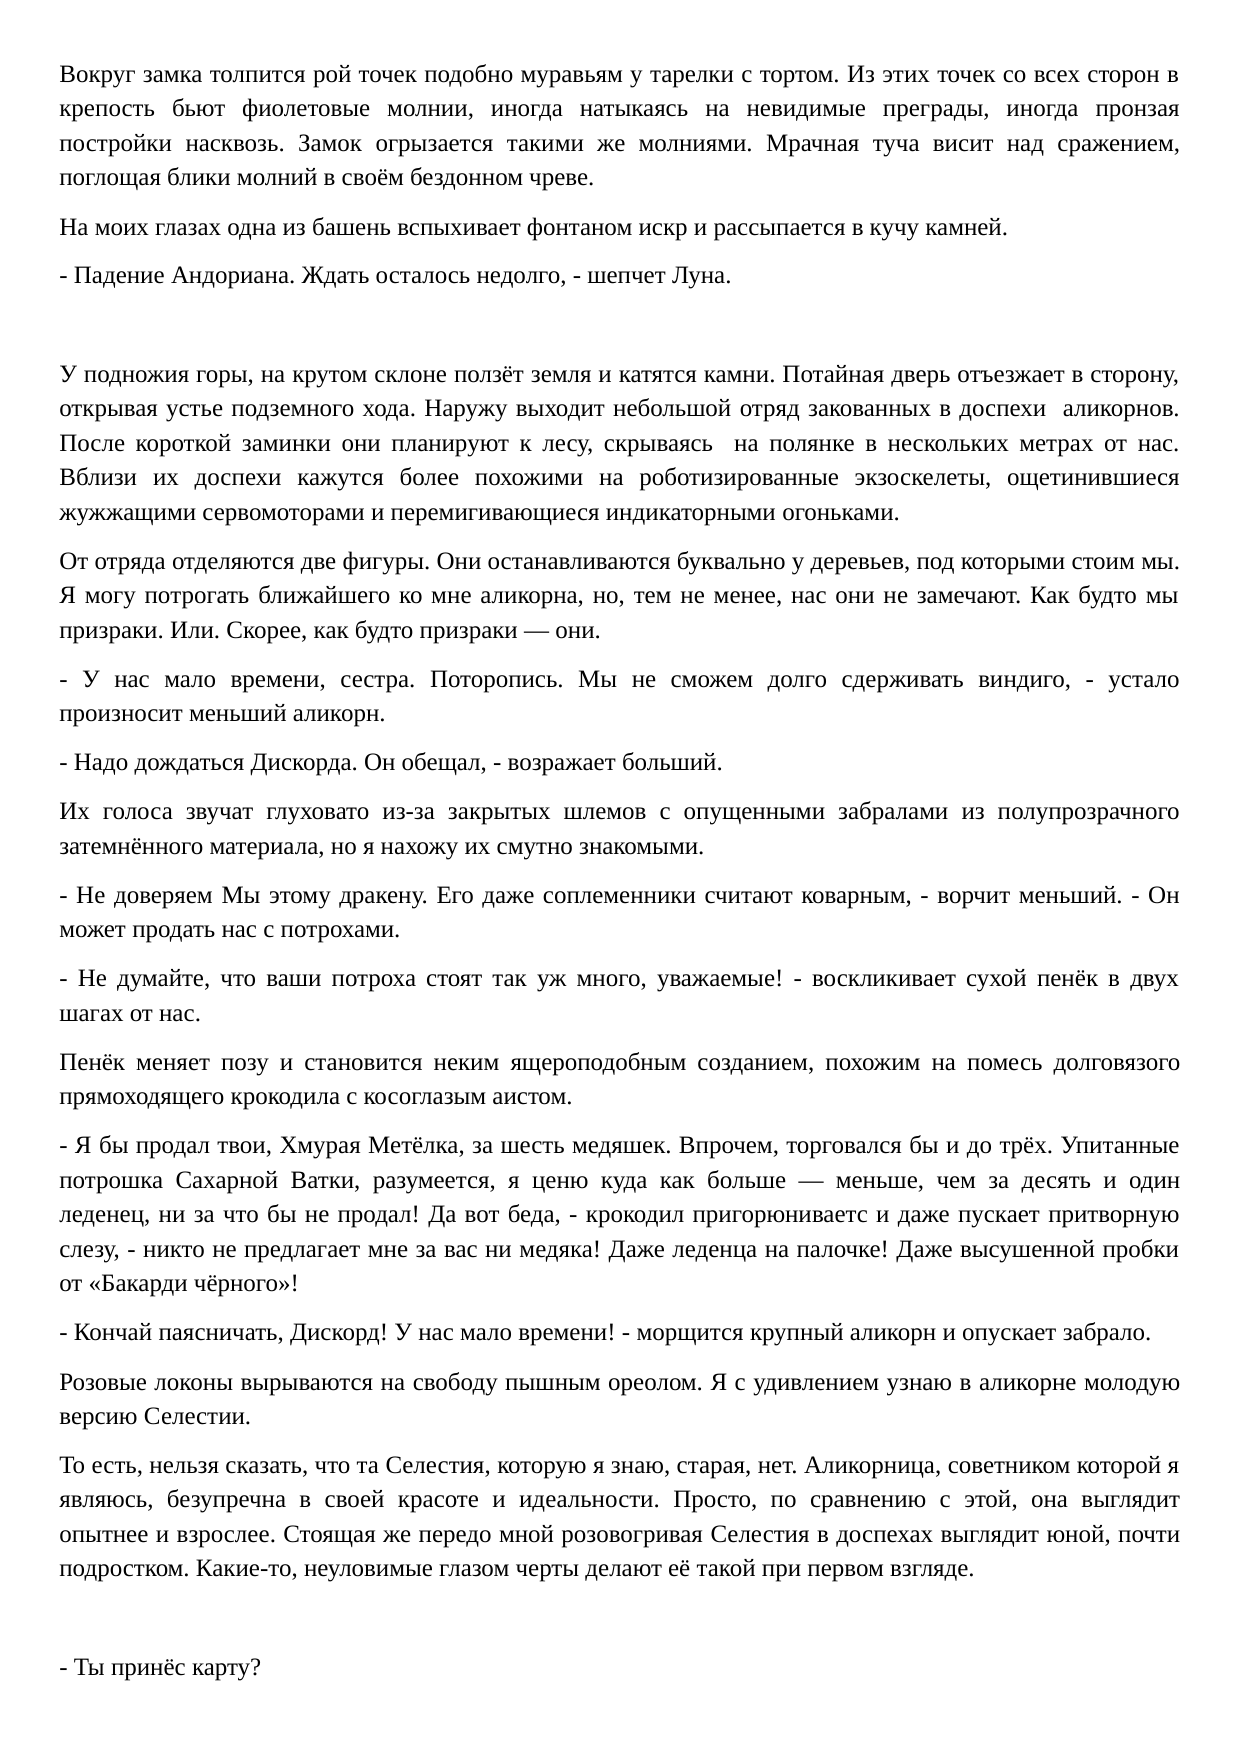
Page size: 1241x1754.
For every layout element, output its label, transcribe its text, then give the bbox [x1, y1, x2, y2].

text У подножия горы, на крутом склоне ползёт земля и катятся камни. Потайная дверь отъезжает в сторону, открывая устье подземного хода. Наружу выходит небольшой отряд закованных в доспехи аликорнов. После короткой заминки они планируют к лесу, скрываясь на полянке в нескольких метрах от нас. Вблизи их доспехи кажутся более похожими на роботизированные экзоскелеты, ощетинившиеся жужжащими сервомоторами и перемигивающиеся индикаторными огоньками. [59, 359, 1181, 525]
text - Кончай паясничать, Дискорд! У нас мало времени! - морщится крупный аликорн и опускает забрало. [59, 1317, 1181, 1346]
text - Я бы продал твои, Хмурая Метёлка, за шесть медяшек. Впрочем, торговался бы и до трёх. Упитанные потрошка Сахарной Ватки, разумеется, я ценю куда как больше — меньше, чем за десять и один леденец, ни за что бы не продал! Да вот беда, - крокодил пригорюниваетс и даже пускает притворную слезу, - никто не предлагает мне за вас ни медяка! Даже леденца на палочке! Даже высушенной пробки от «Бакарди чёрного»! [59, 1131, 1181, 1297]
text Вокруг замка толпится рой точек подобно муравьям у тарелки с тортом. Из этих точек со всех сторон в крепость бьют фиолетовые молнии, иногда натыкаясь на невидимые преграды, иногда пронзая постройки насквозь. Замок огрызается такими же молниями. Мрачная туча висит над сражением, поглощая блики молний в своём бездонном чреве. [59, 59, 1181, 191]
text Их голоса звучат глуховато из-за закрытых шлемов с опущенными забралами из полупрозрачного затемнённого материала, но я нахожу их смутно знакомыми. [59, 796, 1181, 859]
text - У нас мало времени, сестра. Поторопись. Мы не сможем долго сдерживать виндиго, - устало произносит меньший аликорн. [59, 664, 1181, 727]
text - Надо дождаться Дискорда. Он обещал, - возражает больший. [59, 747, 1181, 776]
text Розовые локоны вырываются на свободу пышным ореолом. Я с удивлением узнаю в аликорне молодую версию Селестии. [59, 1367, 1181, 1430]
text Пенёк меняет позу и становится неким ящероподобным созданием, похожим на помесь долговязого прямоходящего крокодила с косоглазым аистом. [59, 1047, 1181, 1110]
text От отряда отделяются две фигуры. Они останавливаются буквально у деревьев, под которыми стоим мы. Я могу потрогать ближайшего ко мне аликорна, но, тем не менее, нас они не замечают. Как будто мы призраки. Или. Скорее, как будто призраки — они. [59, 546, 1181, 643]
text - Ты принёс карту? [59, 1652, 1181, 1680]
text - Не думайте, что ваши потроха стоят так уж много, уважаемые! - воскликивает сухой пенёк в двух шагах от нас. [59, 963, 1181, 1027]
text То есть, нельзя сказать, что та Селестия, которую я знаю, старая, нет. Аликорница, советником которой я являюсь, безупречна в своей красоте и идеальности. Просто, по сравнению с этой, она выглядит опытнее и взрослее. Стоящая же передо мной розовогривая Селестия в доспехах выглядит юной, почти подростком. Какие-то, неуловимые глазом черты делают её такой при первом взгляде. [59, 1450, 1181, 1582]
text - Не доверяем Мы этому дракену. Его даже соплеменники считают коварным, - ворчит меньший. - Он может продать нас с потрохами. [59, 880, 1181, 943]
text - Падение Андориана. Ждать осталось недолго, - шепчет Луна. [59, 261, 1181, 289]
text На моих глазах одна из башень вспыхивает фонтаном искр и рассыпается в кучу камней. [59, 212, 1181, 240]
